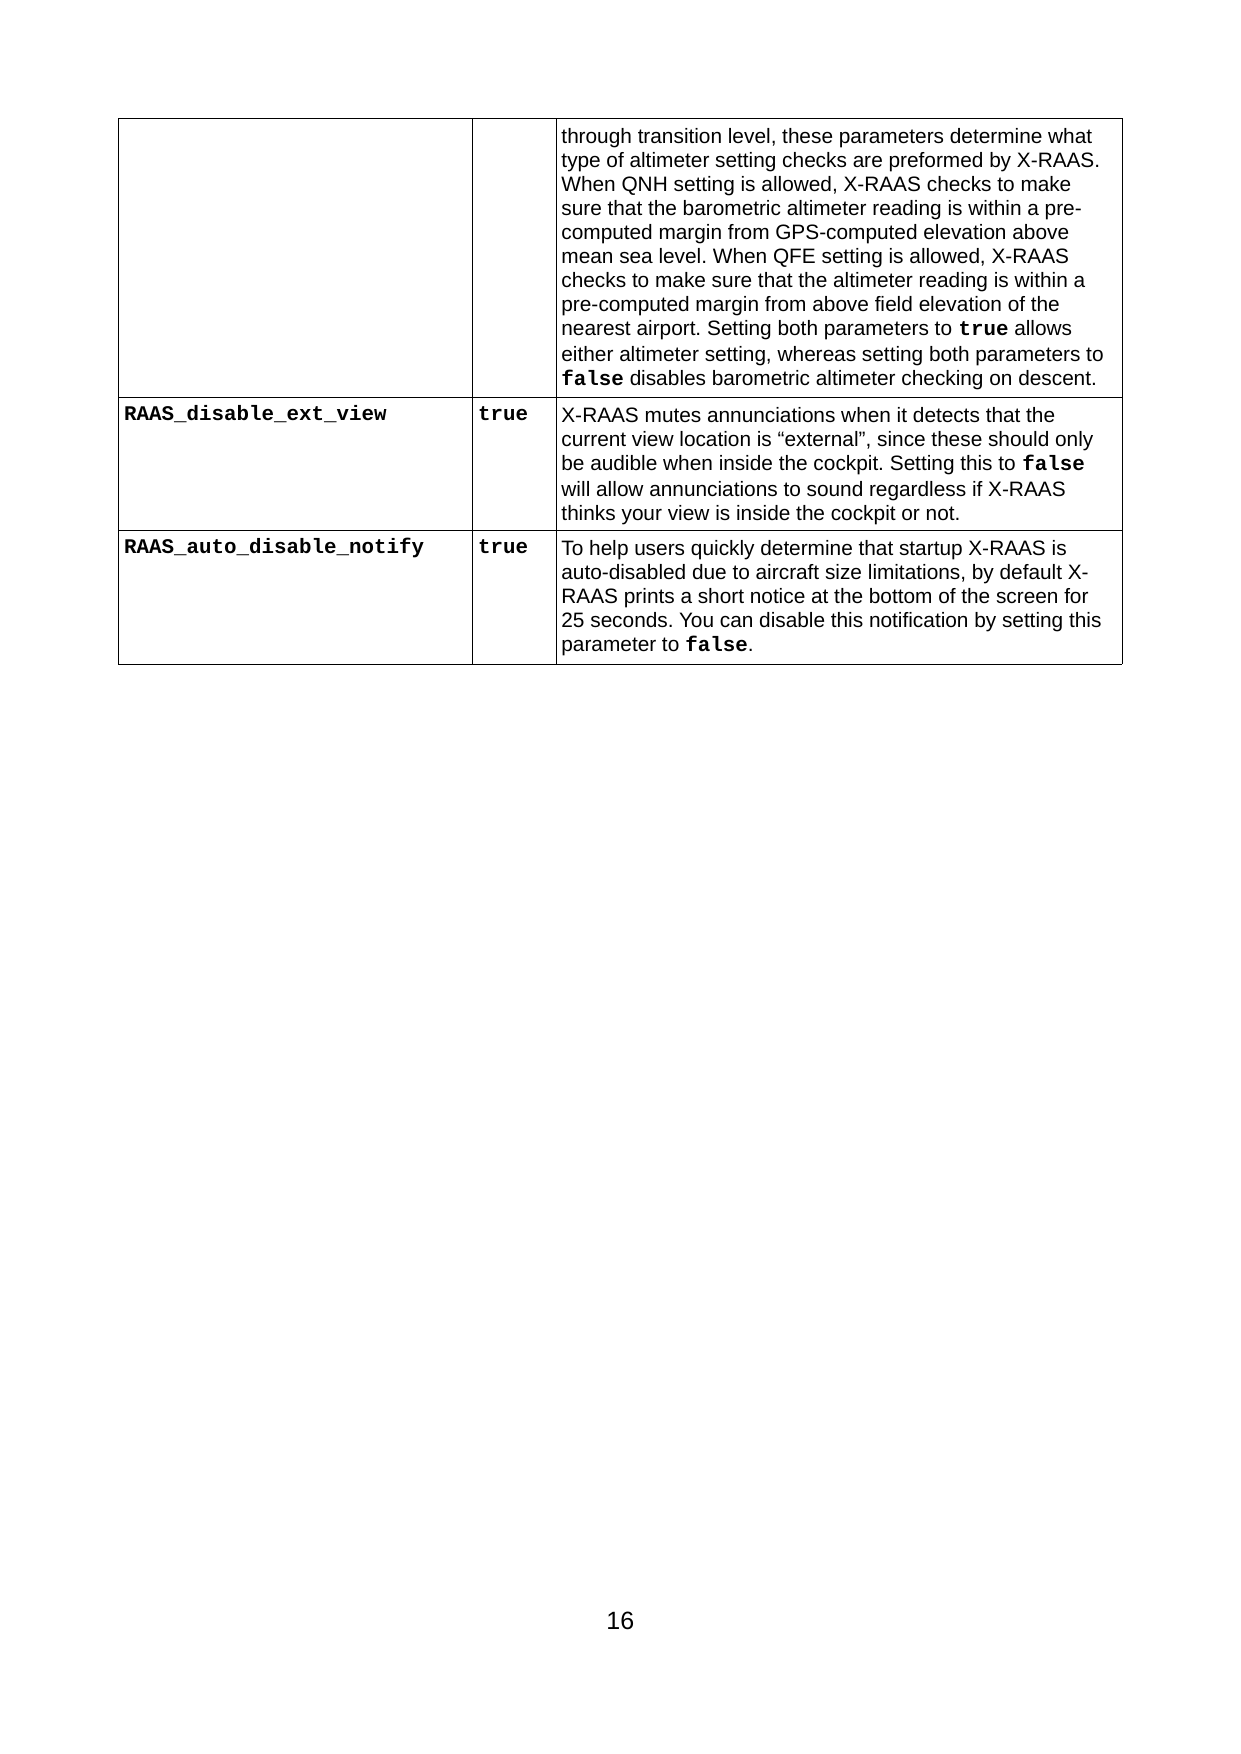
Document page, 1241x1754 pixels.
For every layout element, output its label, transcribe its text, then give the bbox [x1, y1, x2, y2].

table_cell true [473, 531, 556, 663]
table_cell through transition level, these parameters determine what type of altimeter setting checks are preformed by X-RAAS. When QNH setting is allowed, X-RAAS checks to make sure that the barometric altimeter reading is within a pre-computed margin from GPS-computed elevation above mean sea level. When QFE setting is allowed, X-RAAS checks to make sure that the altimeter reading is within a pre-computed margin from above field elevation of the nearest airport. Setting both parameters to true allows either altimeter setting, whereas setting both parameters to false disables barometric altimeter checking on descent. [557, 119, 1122, 397]
table_cell true [473, 398, 556, 530]
table_cell [119, 119, 472, 397]
table_cell RAAS_disable_ext_view [119, 398, 472, 530]
table_cell RAAS_auto_disable_notify [119, 531, 472, 663]
table_cell X-RAAS mutes annunciations when it detects that the current view location is “external”, since these should only be audible when inside the cockpit. Setting this to false will allow annunciations to sound regardless if X-RAAS thinks your view is inside the cockpit or not. [557, 398, 1122, 530]
table_cell [473, 119, 556, 397]
table_cell To help users quickly determine that startup X-RAAS is auto-disabled due to aircraft size limitations, by default X-RAAS prints a short notice at the bottom of the screen for 25 seconds. You can disable this notification by setting this parameter to false. [557, 531, 1122, 663]
